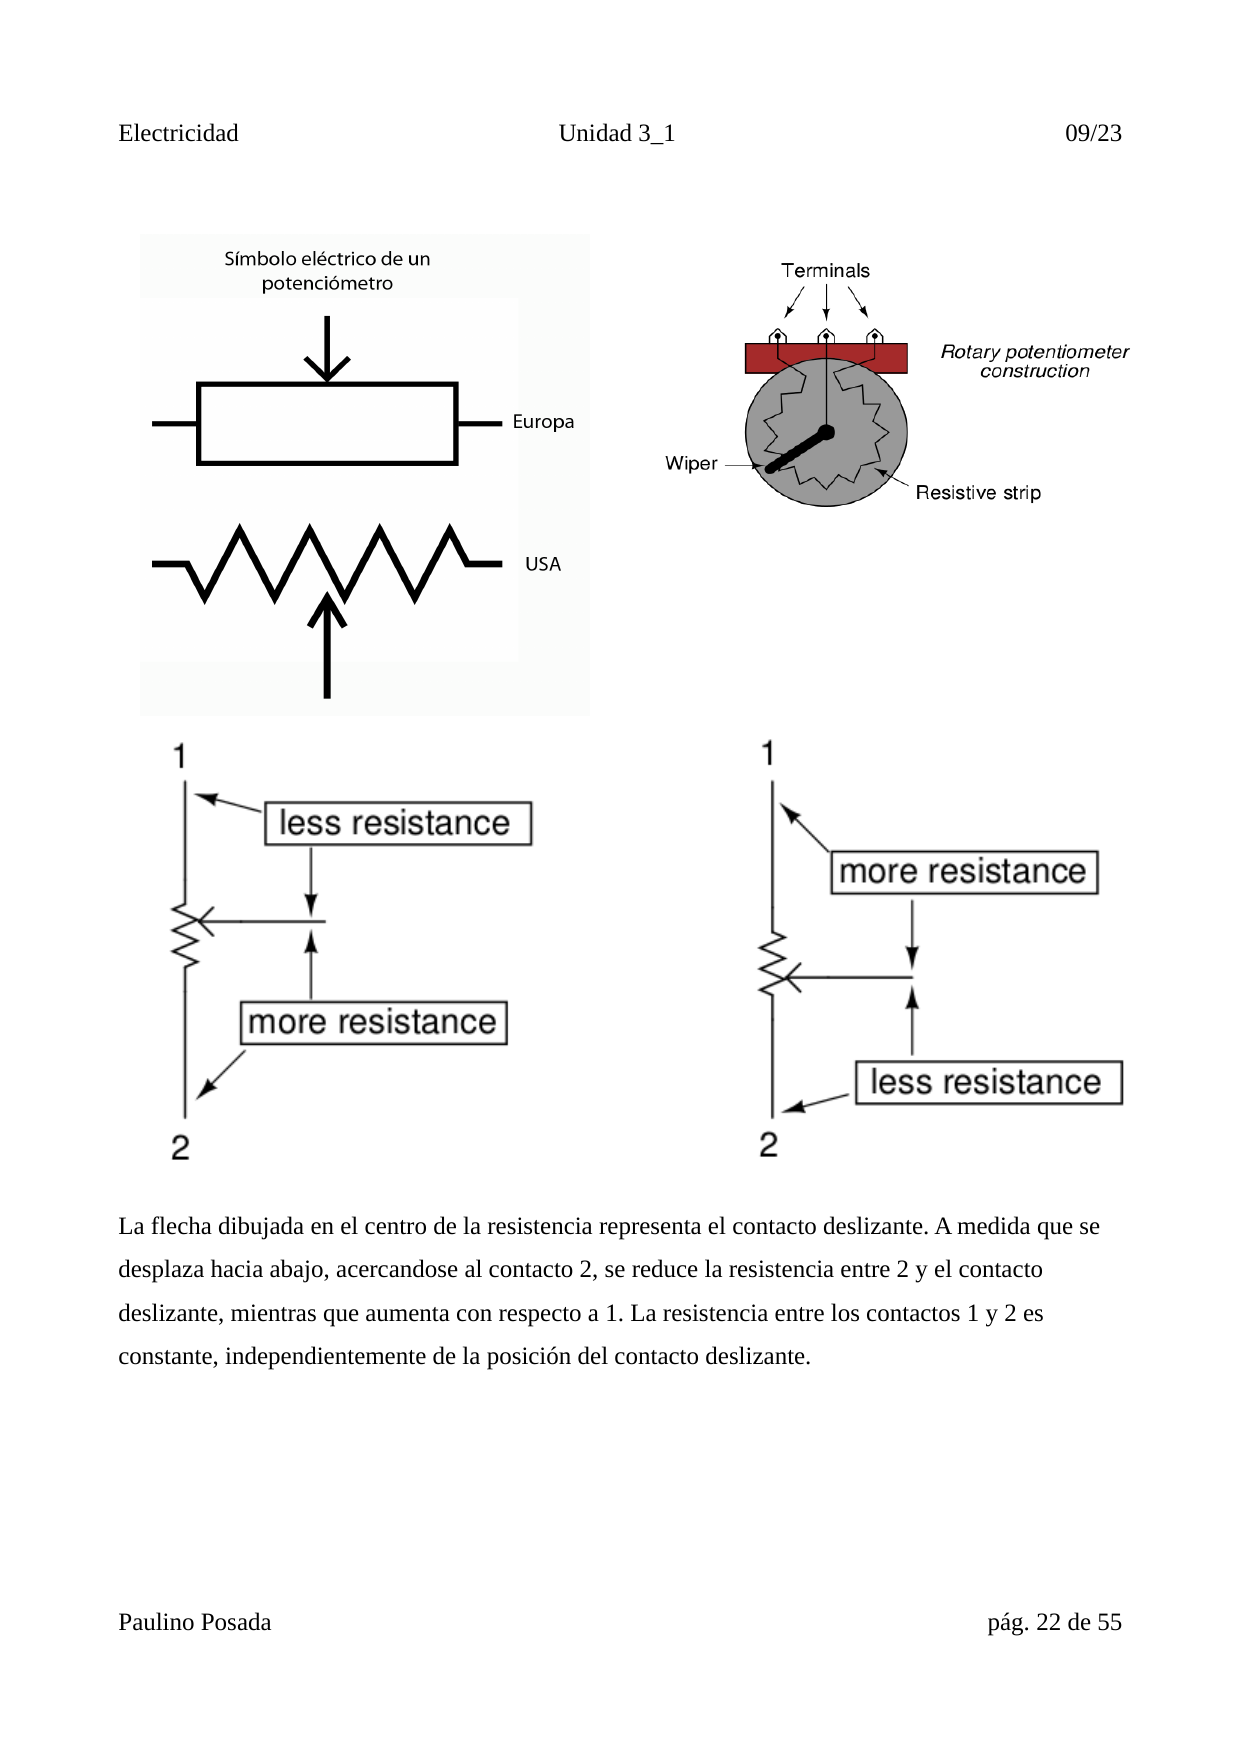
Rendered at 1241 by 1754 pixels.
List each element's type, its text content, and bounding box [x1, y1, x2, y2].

text La flecha dibujada en el centro de la resistencia representa el contacto deslizante. A medida que se desplaza hacia abajo, acercandose al contacto 2, se reduce la resistencia entre 2 y el contacto deslizante, mientras que aumenta con respecto a 1. La resistencia entre los contactos 1 y 2 es constante, independientemente de la posición del contacto deslizante. [118, 1211, 1122, 1369]
picture [140, 234, 590, 716]
picture [138, 727, 1143, 1184]
picture [621, 252, 1147, 524]
